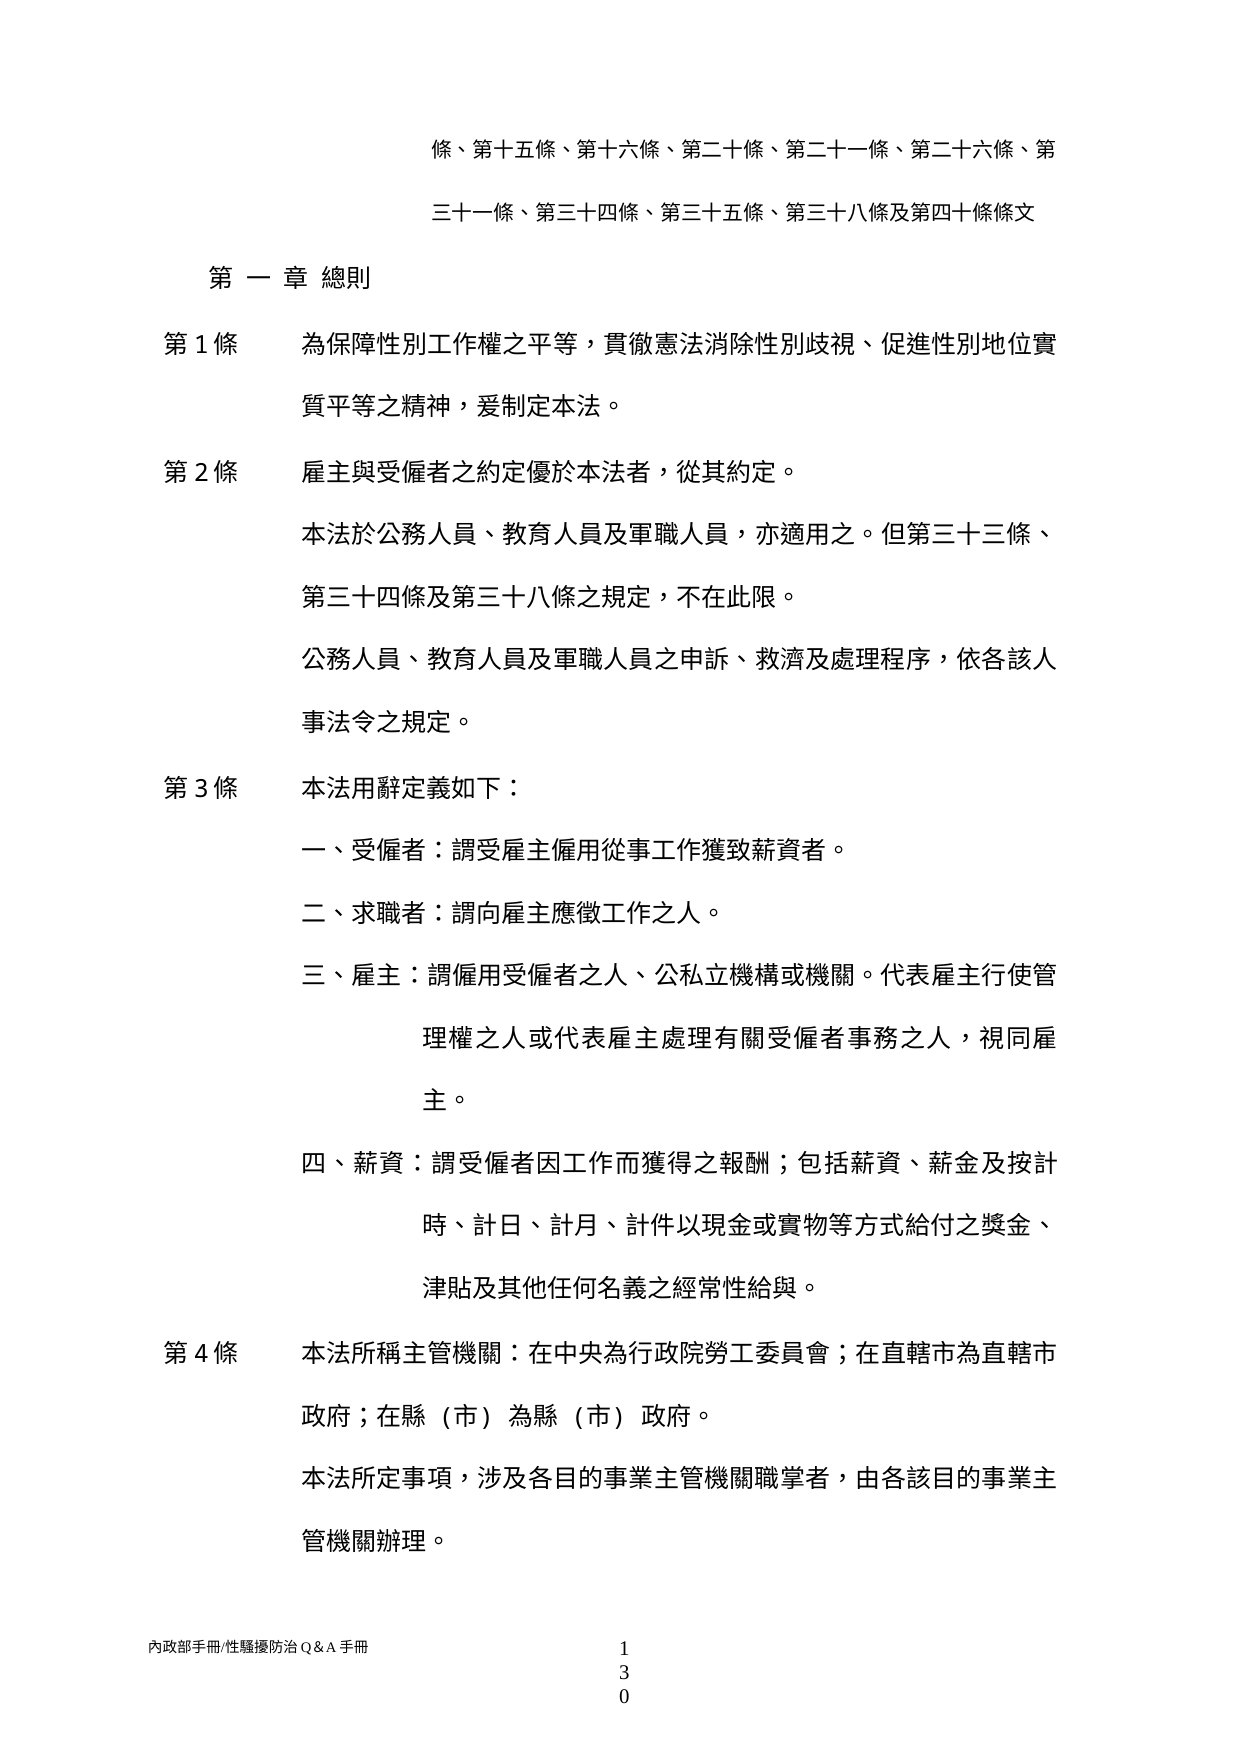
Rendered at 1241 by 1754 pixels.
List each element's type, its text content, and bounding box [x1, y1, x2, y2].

table_cell 第4條 [162, 1309, 299, 1562]
table_cell 本法所稱主管機關：在中央為行政院勞工委員會；在直轄市為直轄市政府；在縣 (市) 為縣 (市) 政府。 本法所定事項，涉及各目的事業主管機關職掌者，由各該目的事業主管機關辦理。 [300, 1309, 1060, 1562]
table_cell 為保障性別工作權之平等，貫徹憲法消除性別歧視、促進性別地位實質平等之精神，爰制定本法。 [300, 299, 1060, 427]
table_cell [1060, 743, 1078, 1308]
table_cell 第1條 [162, 299, 299, 427]
table_cell 第3條 [162, 743, 299, 1308]
table_cell [1060, 299, 1078, 427]
table_cell [1060, 234, 1078, 299]
table_cell [1060, 427, 1078, 743]
table_cell 雇主與受僱者之約定優於本法者，從其約定。 本法於公務人員、教育人員及軍職人員，亦適用之。但第三十三條、第三十四條及第三十八條之規定，不在此限。 公務人員、教育人員及軍職人員之申訴、救濟及處理程序，依各該人事法令之規定。 [300, 427, 1060, 743]
table_cell 第 一 章 總則 [162, 234, 1060, 299]
table_cell [1060, 1309, 1078, 1562]
table_cell 第2條 [162, 427, 299, 743]
table_header 條、第十五條、第十六條、第二十條、第二十一條、第二十六條、第 三十一條、第三十四條、第三十五條、第三十八條及第四十條條文 [162, 105, 1078, 233]
table_cell 本法用辭定義如下： 一、受僱者：謂受雇主僱用從事工作獲致薪資者。 二、求職者：謂向雇主應徵工作之人。 三、雇主：謂僱用受僱者之人、公私立機構或機關。代表雇主行使管理權之人或代表雇主處理有關受僱者事務之人，視同雇主。 四、薪資：謂受僱者因工作而獲得之報酬；包括薪資、薪金及按計時、計日、計月、計件以現金或實物等方式給付之獎金、津貼及其他任何名義之經常性給與。 [300, 743, 1060, 1308]
